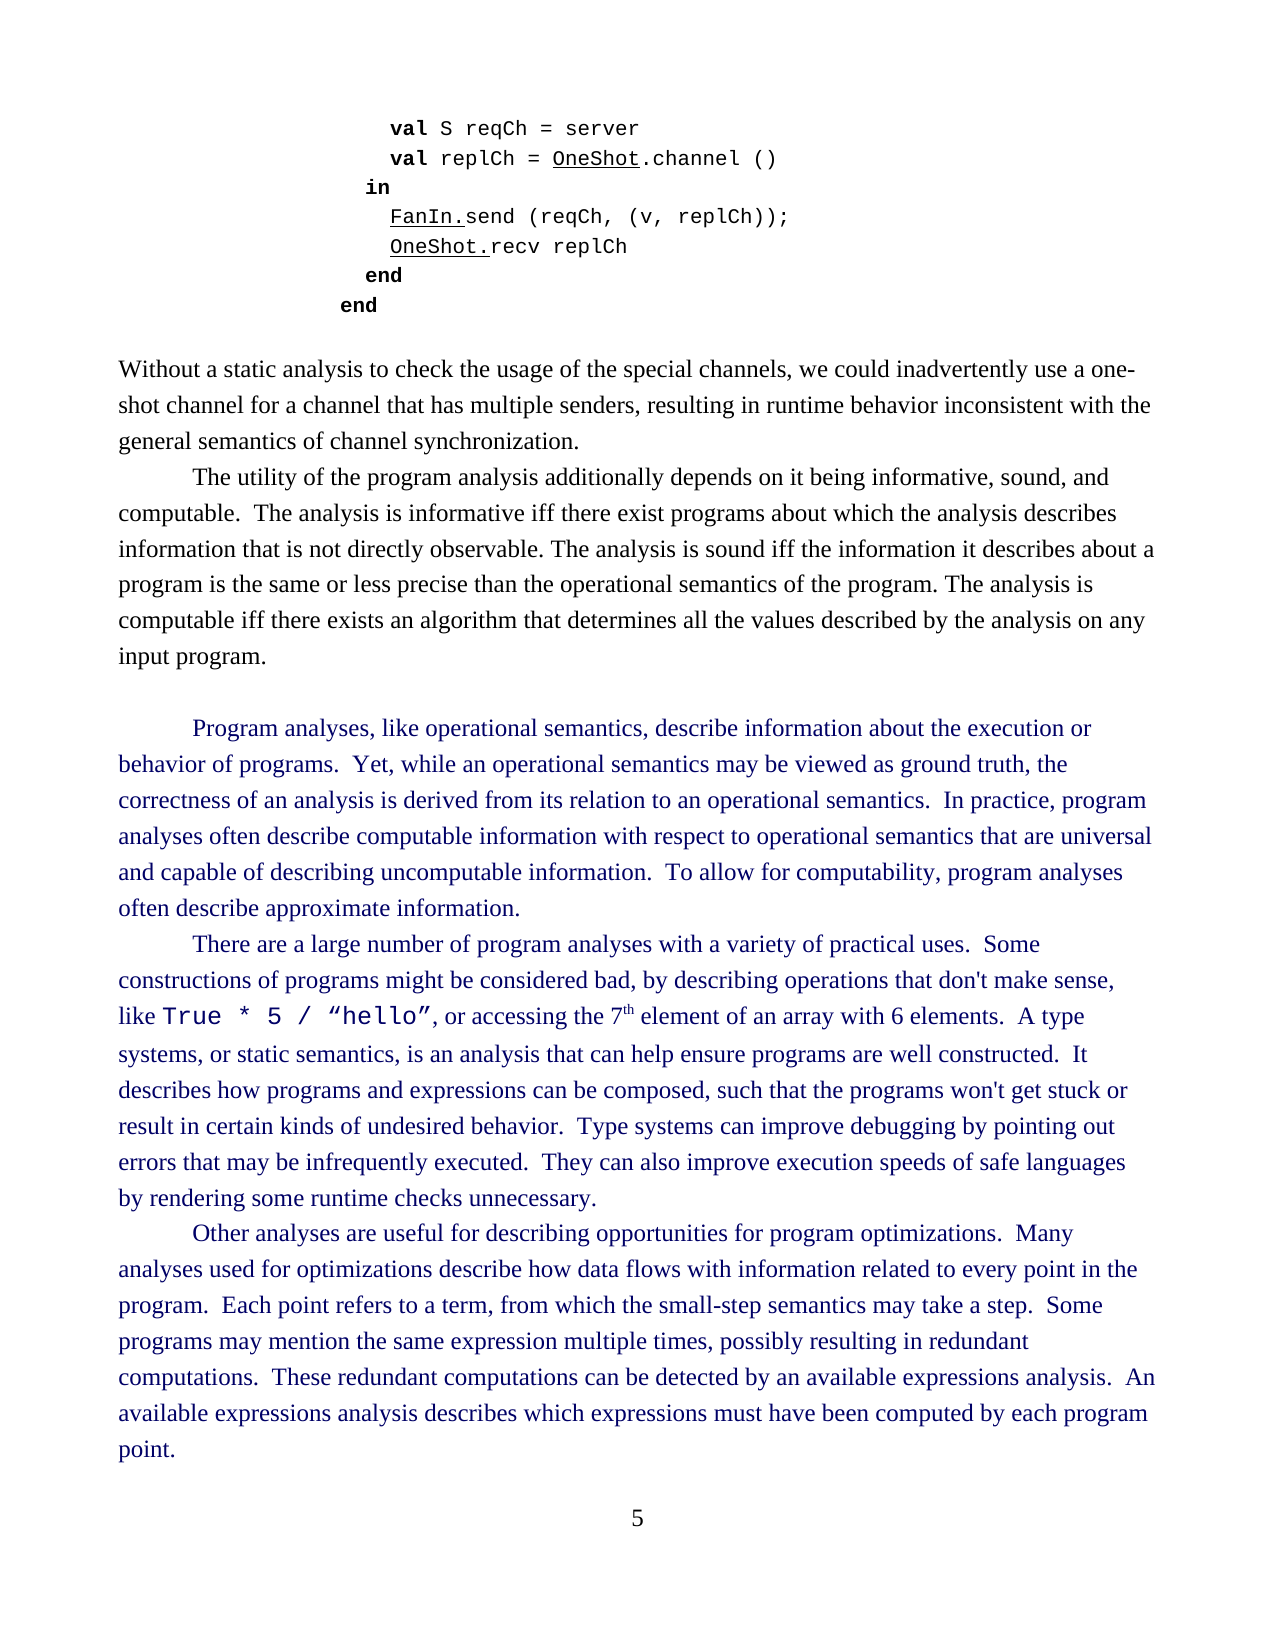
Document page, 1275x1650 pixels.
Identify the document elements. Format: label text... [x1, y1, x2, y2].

text There are a large number of program analyses with a variety of practical uses. Some constructions of programs might be considered bad, by describing operations that don't make sense, like True * 5 / “hello”, or accessing the 7th element of an array with 6 elements. A type systems, or static semantics, is an analysis that can help ensure programs are well constructed. It describes how programs and expressions can be composed, such that the programs won't get stuck or result in certain kinds of undesired behavior. Type systems can improve debugging by pointing out errors that may be infrequently executed. They can also improve execution speeds of safe languages by rendering some runtime checks unnecessary. [118, 929, 1157, 1211]
text end [340, 266, 1157, 289]
text Program analyses, like operational semantics, describe information about the execution or behavior of programs. Yet, while an operational semantics may be viewed as ground truth, the correctness of an analysis is derived from its relation to an operational semantics. In practice, program analyses often describe computable information with respect to operational semantics that are universal and capable of describing uncomputable information. To allow for computability, program analyses often describe approximate information. [118, 713, 1157, 922]
text Without a static analysis to check the usage of the special channels, we could inadvertently use a one-shot channel for a channel that has multiple senders, resulting in runtime behavior inconsistent with the general semantics of channel synchronization. [118, 354, 1157, 454]
text val S reqCh = server [340, 118, 1157, 142]
text end [340, 295, 1157, 319]
text Other analyses are useful for describing opportunities for program optimizations. Many analyses used for optimizations describe how data flows with information related to every point in the program. Each point refers to a term, from which the small-step semantics may take a step. Some programs may mention the same expression multiple times, possibly resulting in redundant computations. These redundant computations can be detected by an available expressions analysis. An available expressions analysis describes which expressions must have been computed by each program point. [118, 1218, 1157, 1463]
text OneShot.recv replCh [340, 236, 1157, 260]
text FanIn.send (reqCh, (v, replCh)); [340, 207, 1157, 230]
text in [340, 177, 1157, 201]
text val replCh = OneShot.channel () [340, 148, 1157, 171]
text The utility of the program analysis additionally depends on it being informative, sound, and computable. The analysis is informative iff there exist programs about which the analysis describes information that is not directly observable. The analysis is sound iff the information it describes about a program is the same or less precise than the operational semantics of the program. The analysis is computable iff there exists an algorithm that determines all the values described by the analysis on any input program. [118, 462, 1157, 670]
